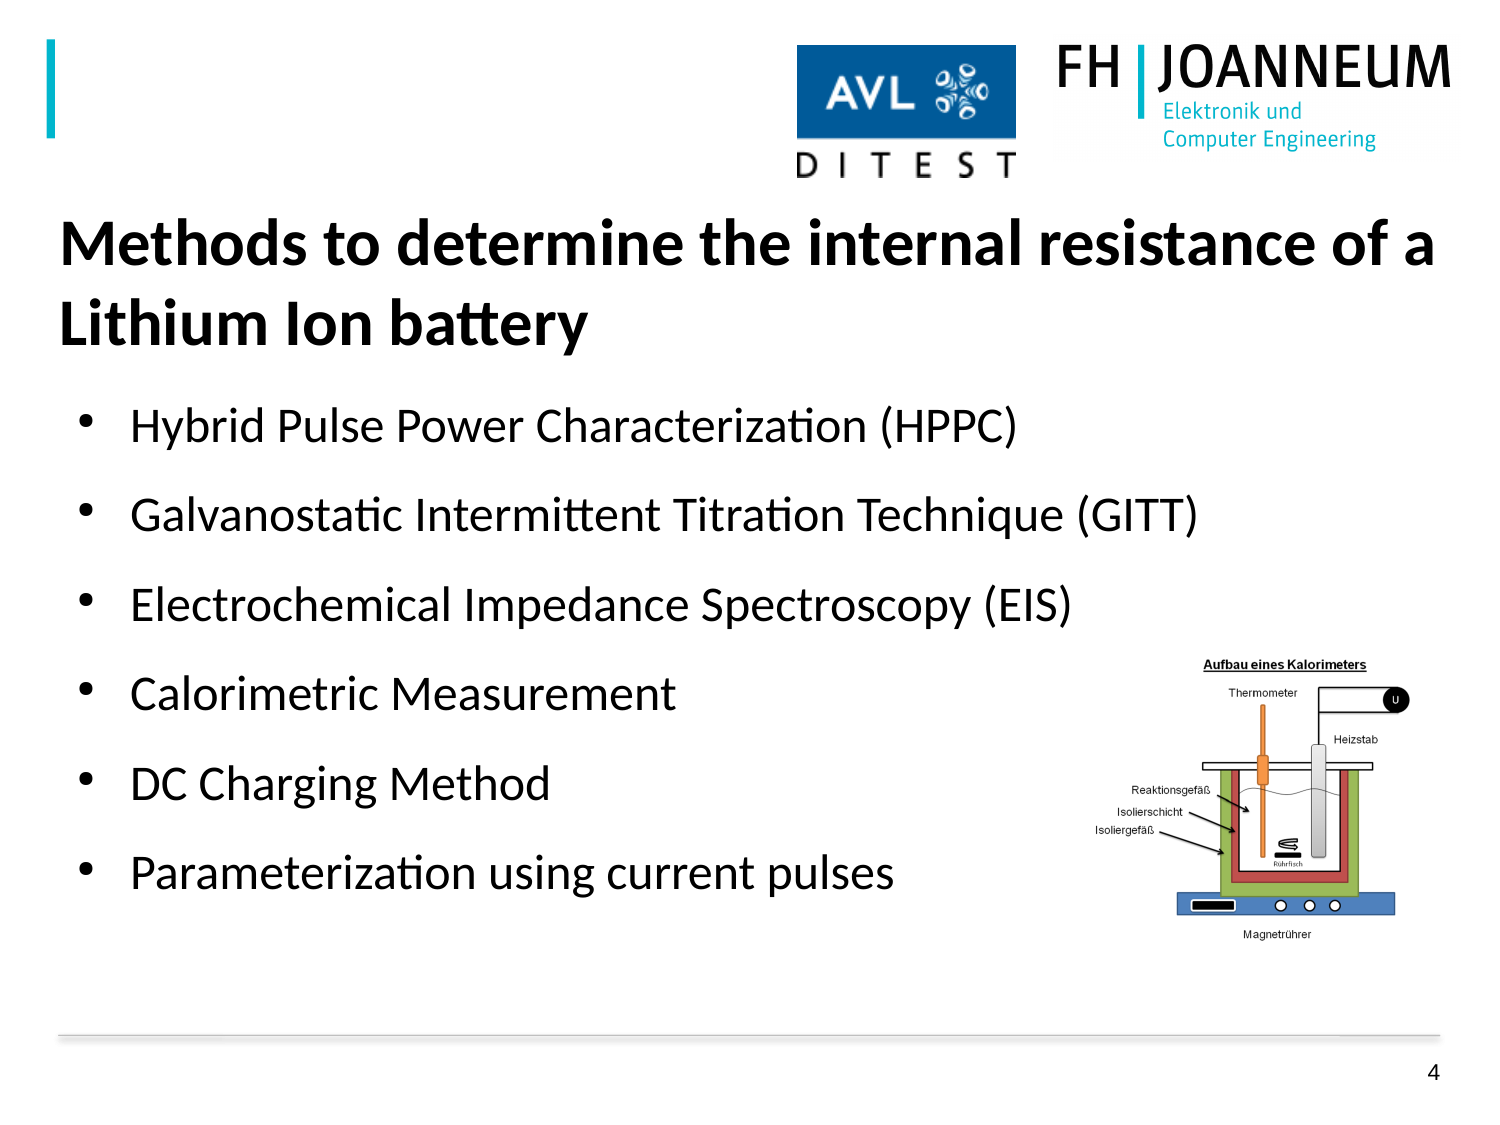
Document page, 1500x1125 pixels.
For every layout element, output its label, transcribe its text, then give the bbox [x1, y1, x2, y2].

picture [1089, 656, 1418, 945]
title Methods to determine the internal resistance of a Lithium Ion battery [44, 178, 1456, 367]
list Hybrid Pulse Power Characterization (HPPC) Galvanostatic Intermittent Titration Technique (GITT) Electrochemical Impedance Spectroscopy (EIS) Calorimetric Measurement DC Charging Method Parameterization using current pulses [44, 384, 1456, 916]
picture [797, 45, 1016, 178]
picture [1053, 34, 1461, 162]
picture [52, 37, 57, 140]
